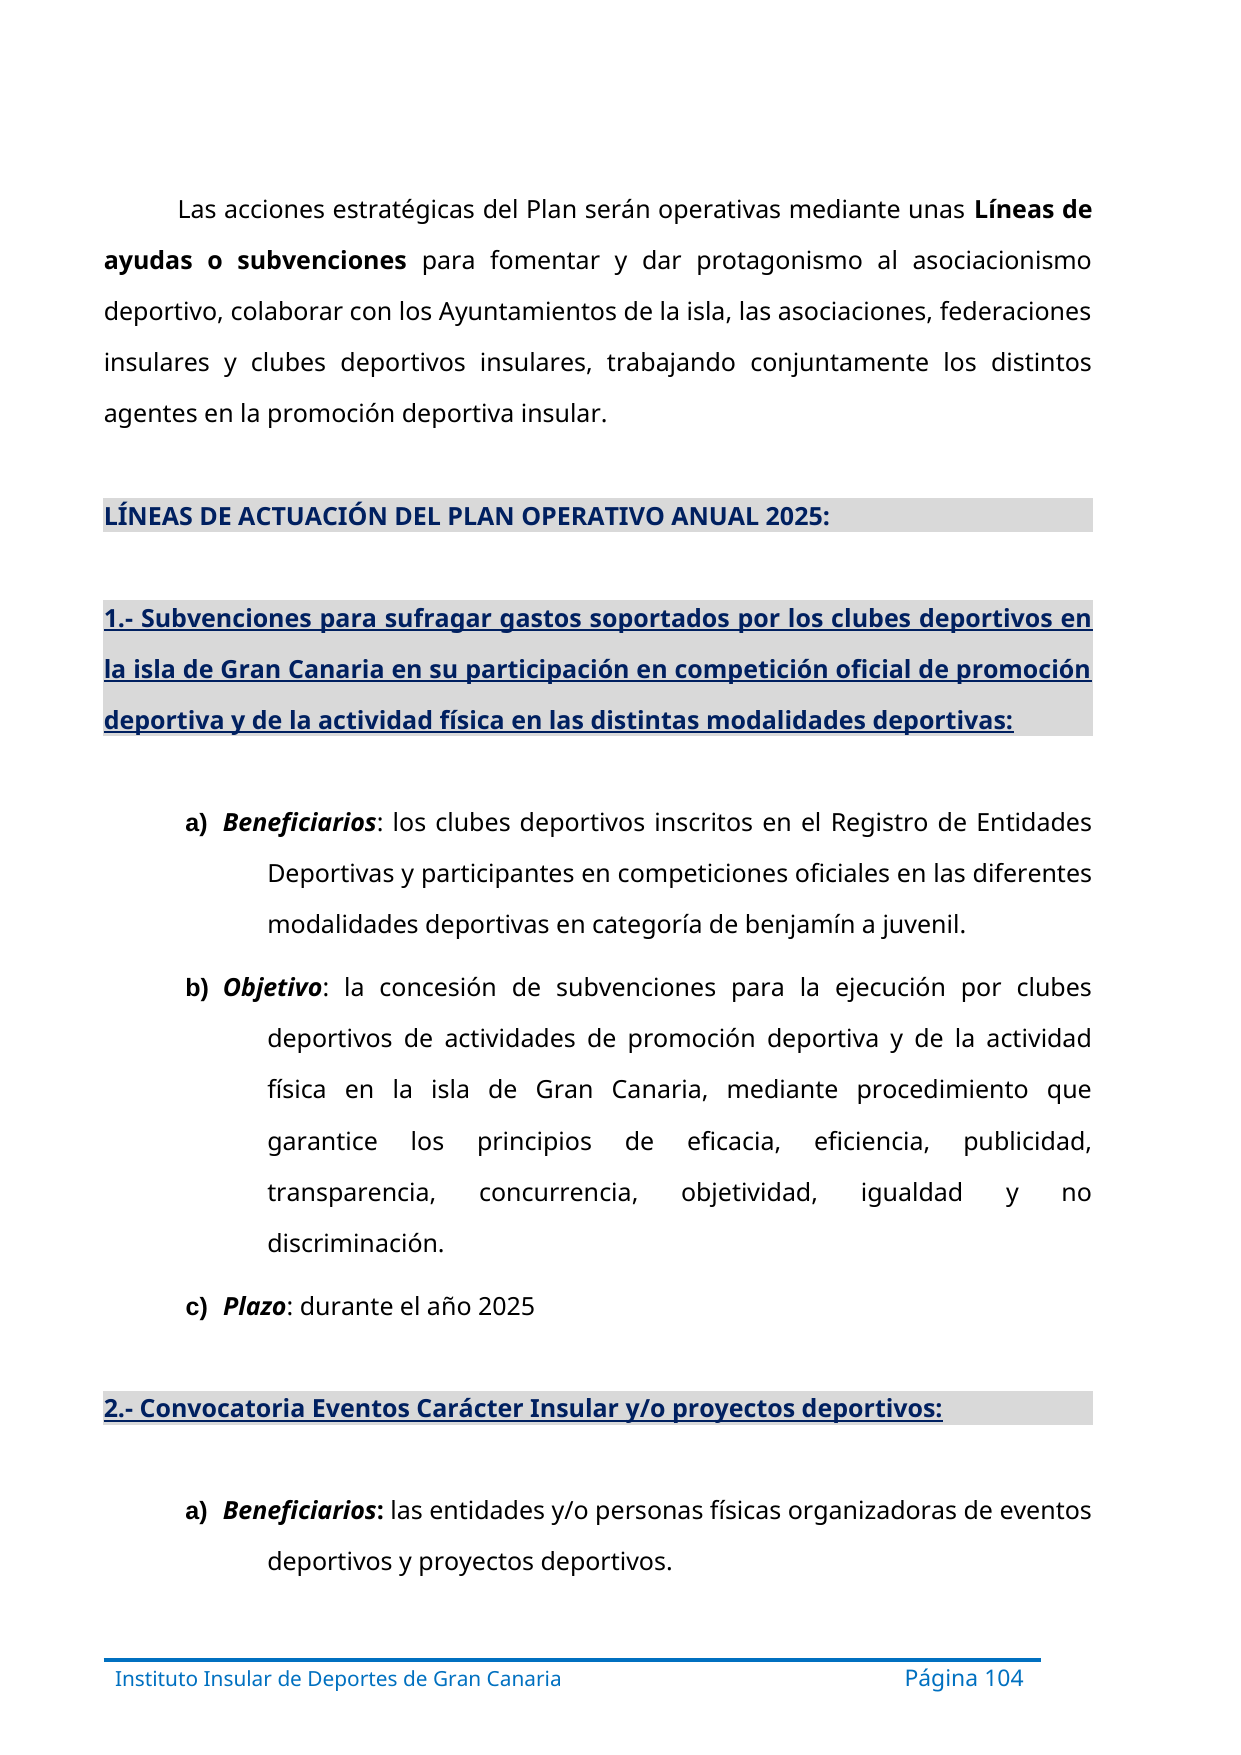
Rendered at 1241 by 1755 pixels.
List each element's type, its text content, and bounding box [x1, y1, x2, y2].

list Objetivo: la concesión de subvenciones para la ejecución por clubes deportivos de actividades de promoción deportiva y de la actividad física en la isla de Gran Canaria, mediante procedimiento que garantice los principios de eficacia, eficiencia, publicidad, transparencia, concurrencia, objetividad, igualdad y no discriminación. [185, 970, 1093, 1259]
text 2.- Convocatoria Eventos Carácter Insular y/o proyectos deportivos: [103, 1391, 1093, 1425]
list Beneficiarios: los clubes deportivos inscritos en el Registro de Entidades Deportivas y participantes en competiciones oficiales en las diferentes modalidades deportivas en categoría de benjamín a juvenil. [185, 804, 1093, 941]
list Beneficiarios: las entidades y/o personas físicas organizadoras de eventos deportivos y proyectos deportivos. [185, 1493, 1093, 1578]
text LÍNEAS DE ACTUACIÓN DEL PLAN OPERATIVO ANUAL 2025: [103, 498, 1093, 532]
list Plazo: durante el año 2025 [185, 1289, 1093, 1323]
text Las acciones estratégicas del Plan serán operativas mediante unas Líneas de ayudas o subvenciones para fomentar y dar protagonismo al asociacionismo deportivo, colaborar con los Ayuntamientos de la isla, las asociaciones, federaciones insulares y clubes deportivos insulares, trabajando conjuntamente los distintos agentes en la promoción deportiva insular. [103, 192, 1093, 430]
text la isla de Gran Canaria en su participación en competición oficial de promoción deportiva y de la actividad física en las distintas modalidades deportivas: [103, 630, 1093, 736]
text 1.- Subvenciones para sufragar gastos soportados por los clubes deportivos en [103, 600, 1093, 629]
